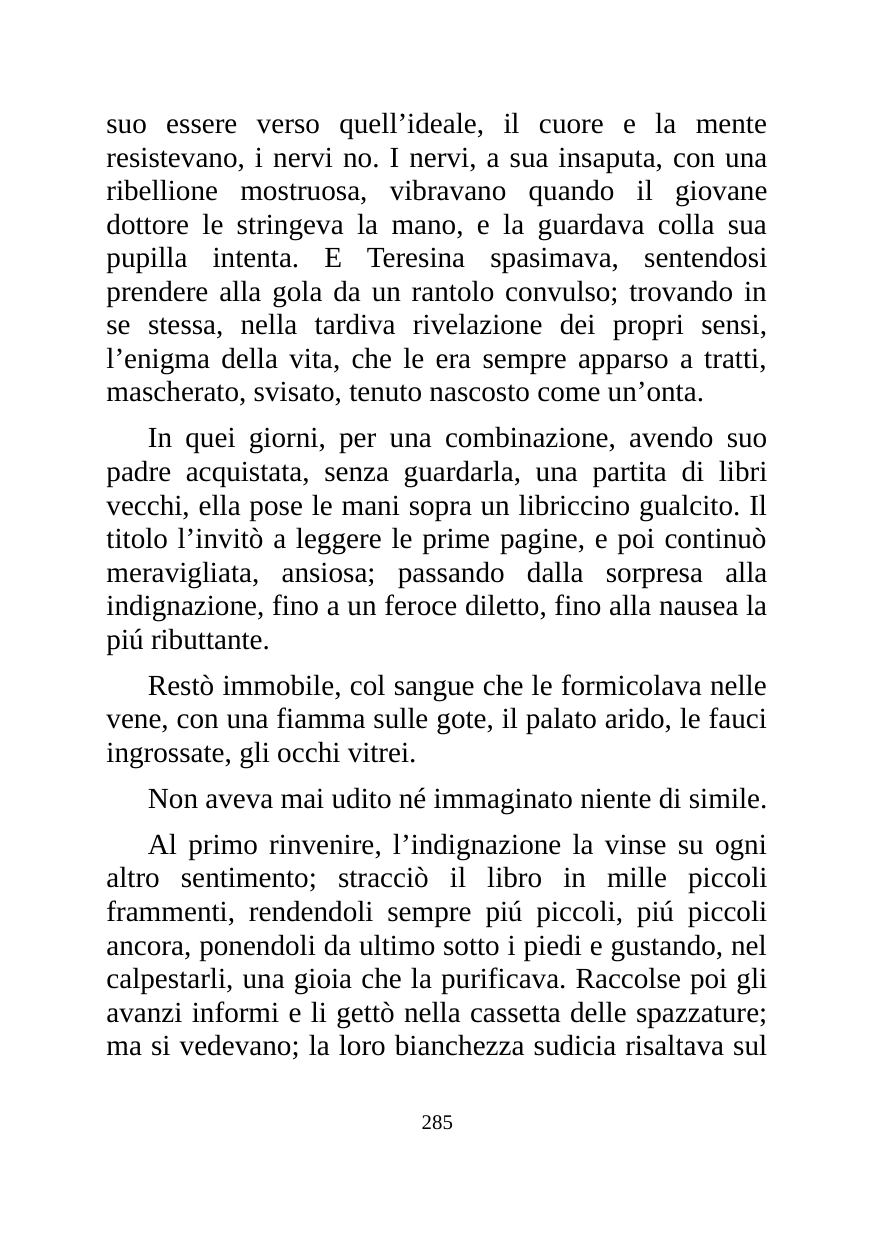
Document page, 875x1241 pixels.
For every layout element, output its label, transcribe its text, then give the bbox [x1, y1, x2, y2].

text In quei giorni, per una combinazione, avendo suo padre acquistata, senza guardarla, una partita di libri vecchi, ella pose le mani sopra un libriccino gualcito. Il titolo l’invitò a leggere le prime pagine, e poi continuò meravigliata, ansiosa; passando dalla sorpresa alla indignazione, fino a un feroce diletto, fino alla nausea la piú ributtante. [106, 421, 768, 655]
text Restò immobile, col sangue che le formicolava nelle vene, con una fiamma sulle gote, il palato arido, le fauci ingrossate, gli occhi vitrei. [106, 668, 768, 768]
text Non aveva mai udito né immaginato niente di simile. [106, 781, 768, 814]
text suo essere verso quell’ideale, il cuore e la mente resistevano, i nervi no. I nervi, a sua insaputa, con una ribellione mostruosa, vibravano quando il giovane dottore le stringeva la mano, e la guardava colla sua pupilla intenta. E Teresina spasimava, sentendosi prendere alla gola da un rantolo convulso; trovando in se stessa, nella tardiva rivelazione dei propri sensi, l’enigma della vita, che le era sempre apparso a tratti, mascherato, svisato, tenuto nascosto come un’onta. [106, 106, 768, 408]
text Al primo rinvenire, l’indignazione la vinse su ogni altro sentimento; stracciò il libro in mille piccoli frammenti, rendendoli sempre piú piccoli, piú piccoli ancora, ponendoli da ultimo sotto i piedi e gustando, nel calpestarli, una gioia che la purificava. Raccolse poi gli avanzi informi e li gettò nella cassetta delle spazzature; ma si vedevano; la loro bianchezza sudicia risaltava sul [106, 827, 768, 1062]
